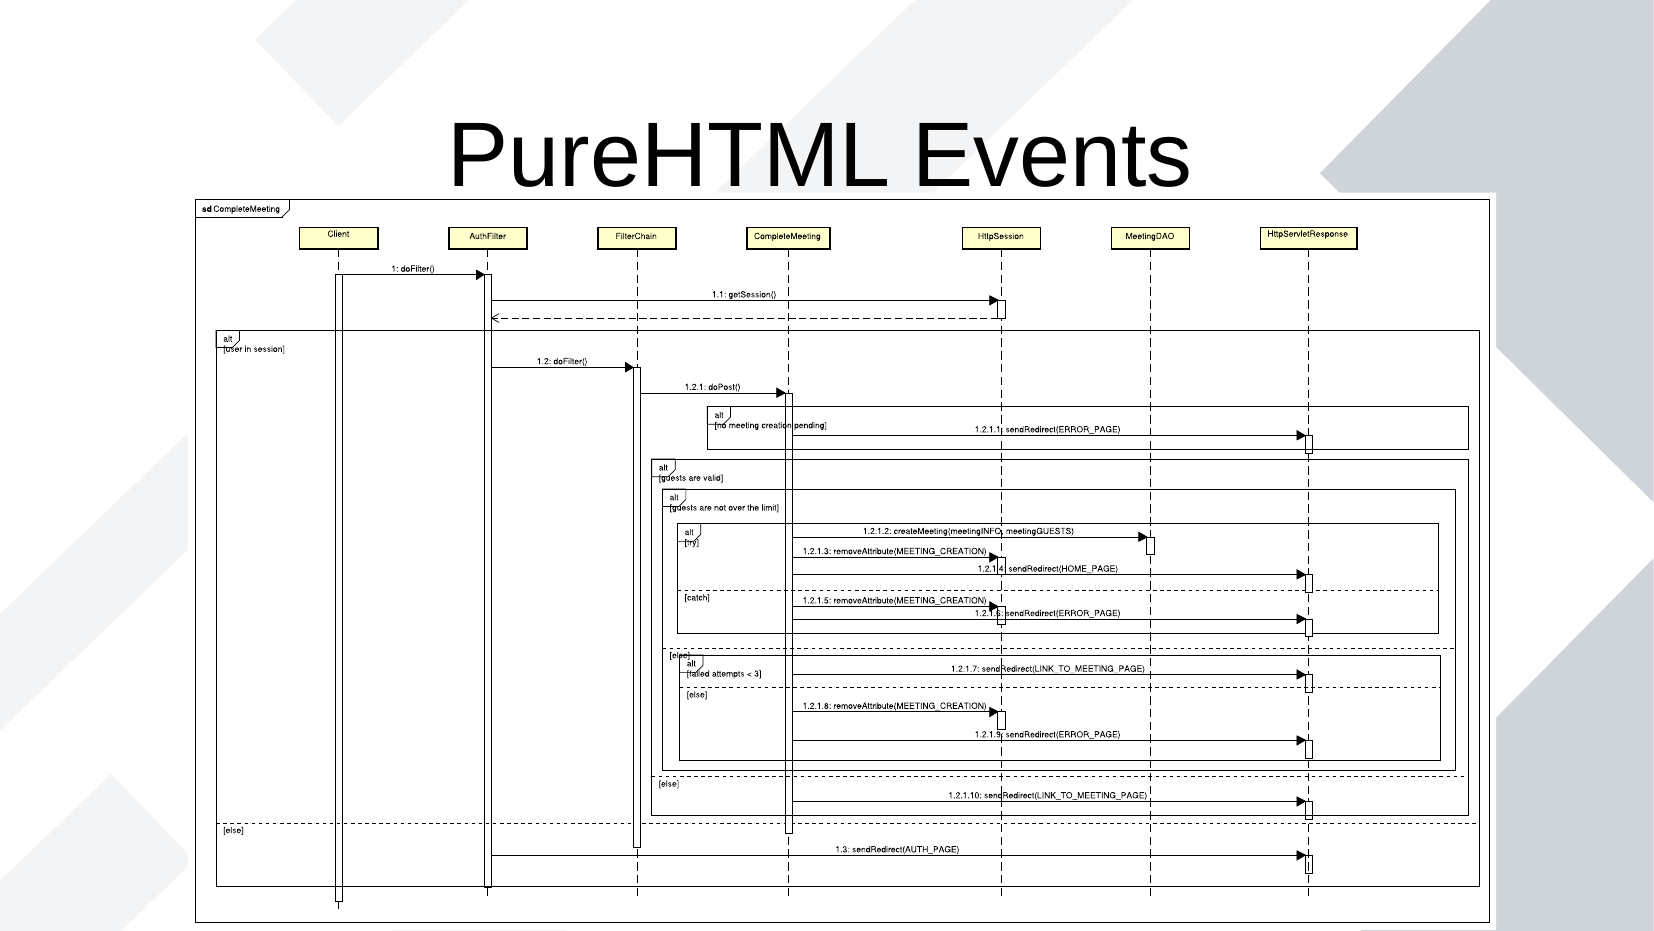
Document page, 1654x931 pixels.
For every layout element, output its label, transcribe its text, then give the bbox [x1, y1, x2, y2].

picture [187, 192, 1497, 931]
title PureHTML Events [76, 76, 1565, 233]
